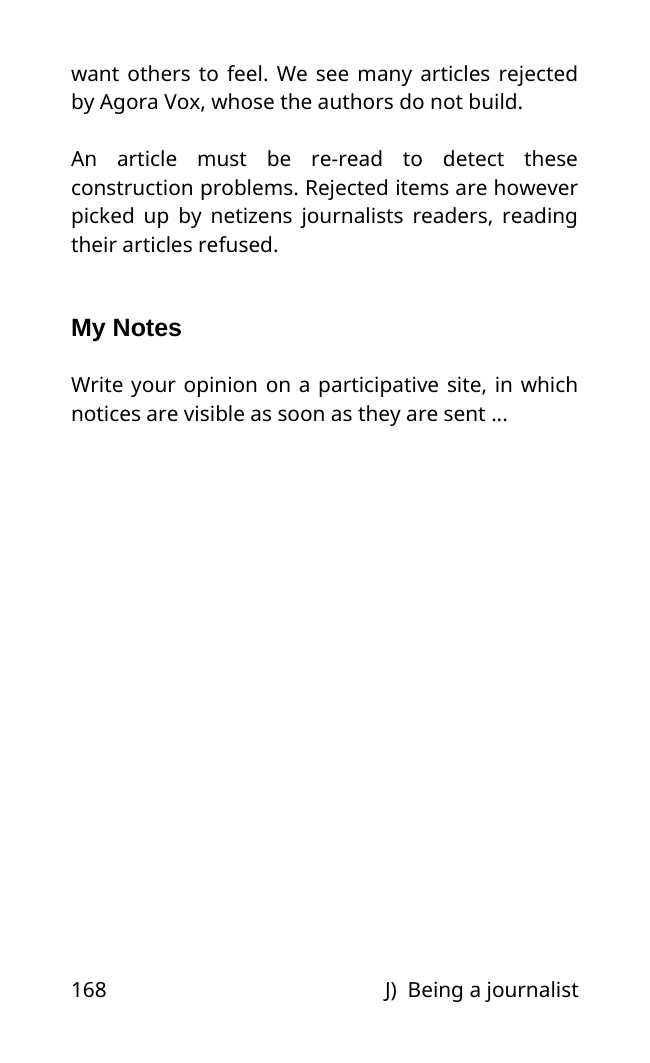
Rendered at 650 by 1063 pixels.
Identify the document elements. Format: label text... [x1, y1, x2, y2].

subtitle My Notes [71, 258, 579, 342]
text An article must be re-read to detect these construction problems. Rejected items are however picked up by netizens journalists readers, reading their articles refused. [71, 116, 579, 258]
text want others to feel. We see many articles rejected by Agora Vox, whose the authors do not build. [71, 59, 579, 116]
text Write your opinion on a participative site, in which notices are visible as soon as they are sent ... [71, 342, 579, 427]
